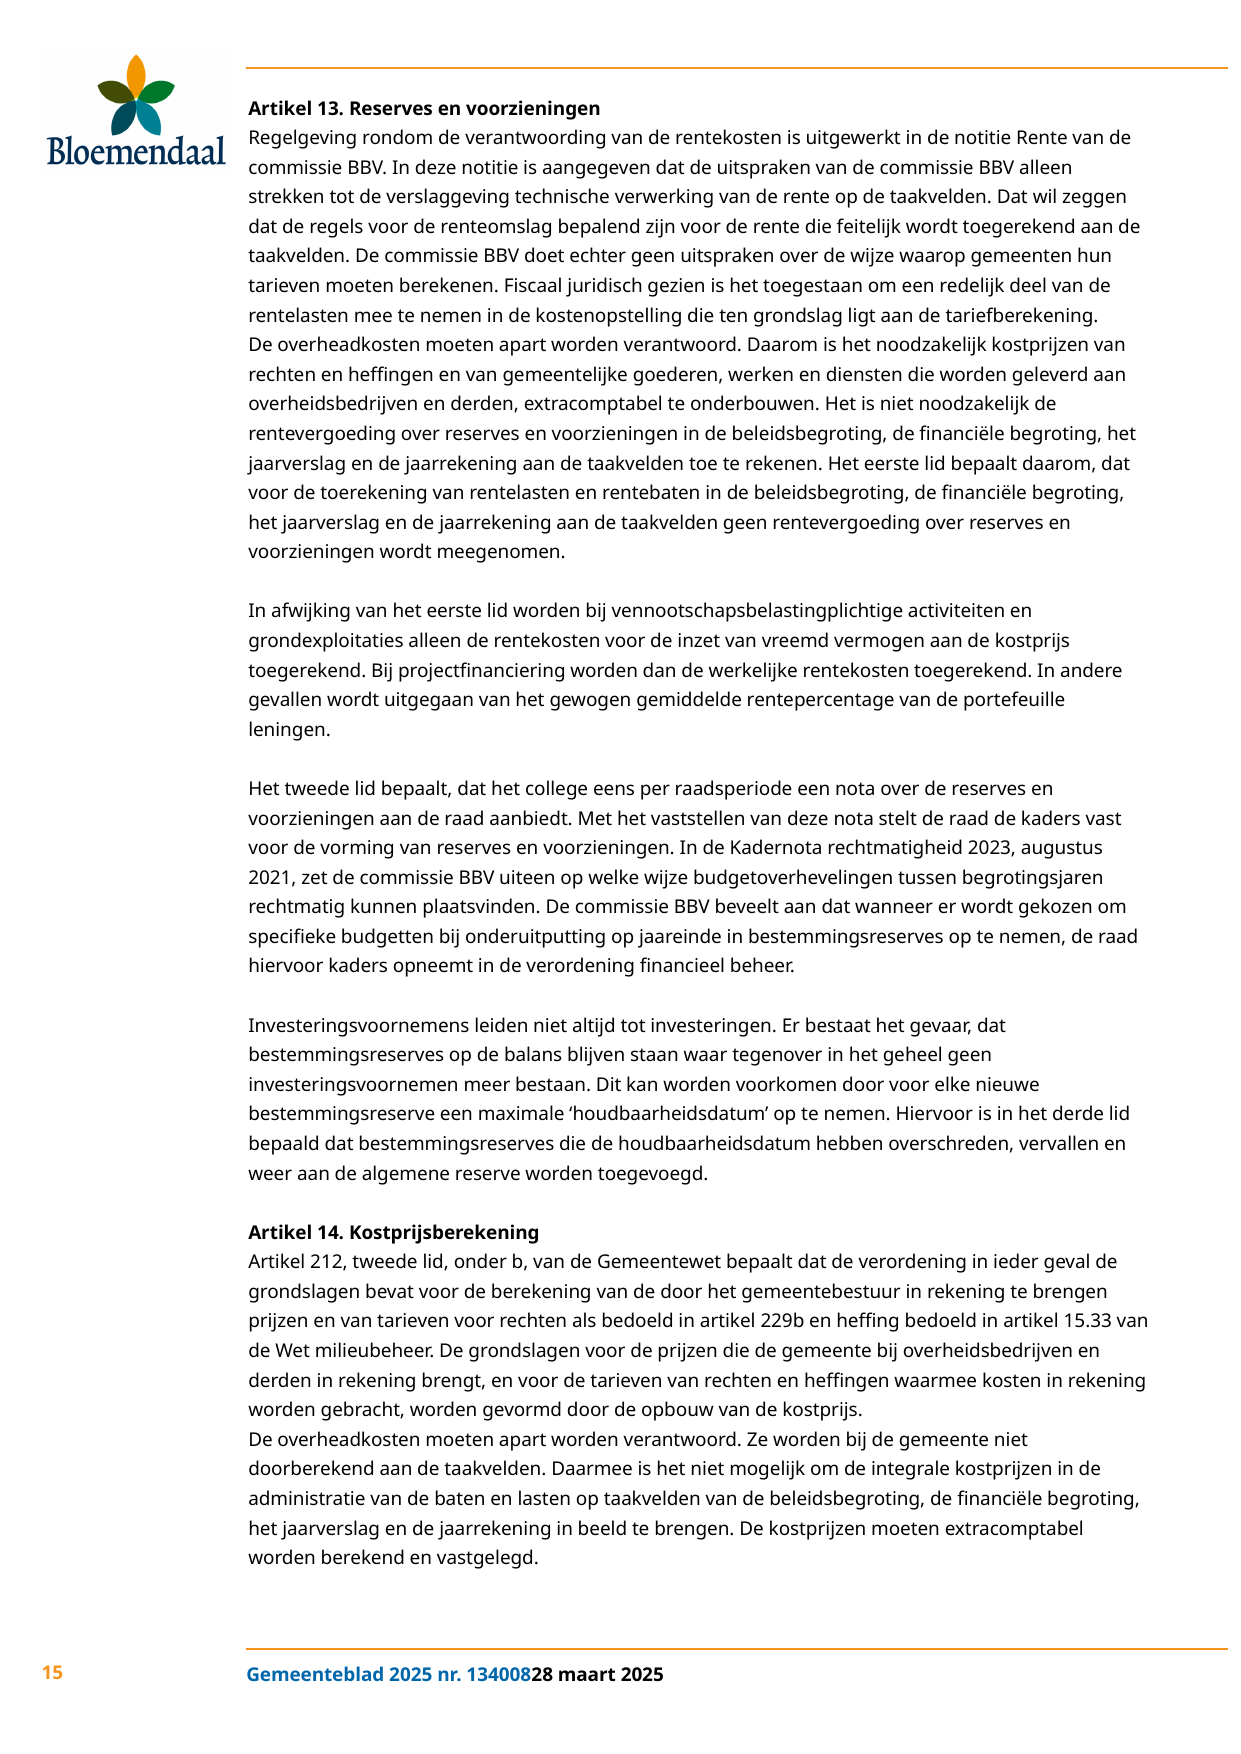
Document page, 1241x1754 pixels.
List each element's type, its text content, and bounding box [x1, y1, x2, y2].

text Regelgeving rondom de verantwoording van de rentekosten is uitgewerkt in de notitie Rente van de commissie BBV. In deze notitie is aangegeven dat de uitspraken van de commissie BBV alleen strekken tot de verslaggeving technische verwerking van de rente op de taakvelden. Dat wil zeggen dat de regels voor de renteomslag bepalend zijn voor de rente die feitelijk wordt toegerekend aan de taakvelden. De commissie BBV doet echter geen uitspraken over de wijze waarop gemeenten hun tarieven moeten berekenen. Fiscaal juridisch gezien is het toegestaan om een redelijk deel van de rentelasten mee te nemen in de kostenopstelling die ten grondslag ligt aan de tariefberekening. [248, 124, 1152, 328]
picture [41, 47, 231, 172]
text In afwijking van het eerste lid worden bij vennootschapsbelastingplichtige activiteiten en grondexploitaties alleen de rentekosten voor de inzet van vreemd vermogen aan de kostprijs toegerekend. Bij projectfinanciering worden dan de werkelijke rentekosten toegerekend. In andere gevallen wordt uitgegaan van het gewogen gemiddelde rentepercentage van de portefeuille leningen. [248, 598, 1152, 742]
text Artikel 212, tweede lid, onder b, van de Gemeentewet bepaalt dat de verordening in ieder geval de grondslagen bevat voor de berekening van de door het gemeentebestuur in rekening te brengen prijzen en van tarieven voor rechten als bedoeld in artikel 229b en heffing bedoeld in artikel 15.33 van de Wet milieubeheer. De grondslagen voor de prijzen die de gemeente bij overheidsbedrijven en derden in rekening brengt, en voor de tarieven van rechten en heffingen waarmee kosten in rekening worden gebracht, worden gevormd door de opbouw van de kostprijs. [248, 1248, 1152, 1422]
text Investeringsvoornemens leiden niet altijd tot investeringen. Er bestaat het gevaar, dat bestemmingsreserves op de balans blijven staan waar tegenover in het geheel geen investeringsvoornemen meer bestaan. Dit kan worden voorkomen door voor elke nieuwe bestemmingsreserve een maximale ‘houdbaarheidsdatum’ op te nemen. Hiervoor is in het derde lid bepaald dat bestemmingsreserves die de houdbaarheidsdatum hebben overschreden, vervallen en weer aan de algemene reserve worden toegevoegd. [248, 1012, 1152, 1186]
text Artikel 14. Kostprijsberekening [248, 1219, 1152, 1245]
text De overheadkosten moeten apart worden verantwoord. Ze worden bij de gemeente niet doorberekend aan de taakvelden. Daarmee is het niet mogelijk om de integrale kostprijzen in de administratie van de baten en lasten op taakvelden van de beleidsbegroting, de financiële begroting, het jaarverslag en de jaarrekening in beeld te brengen. De kostprijzen moeten extracomptabel worden berekend en vastgelegd. [248, 1426, 1152, 1570]
text Het tweede lid bepaalt, dat het college eens per raadsperiode een nota over de reserves en voorzieningen aan de raad aanbiedt. Met het vaststellen van deze nota stelt de raad de kaders vast voor de vorming van reserves en voorzieningen. In de Kadernota rechtmatigheid 2023, augustus 2021, zet de commissie BBV uiteen op welke wijze budgetoverhevelingen tussen begrotingsjaren rechtmatig kunnen plaatsvinden. De commissie BBV beveelt aan dat wanneer er wordt gekozen om specifieke budgetten bij onderuitputting op jaareinde in bestemmingsreserves op te nemen, de raad hiervoor kaders opneemt in de verordening financieel beheer. [248, 775, 1152, 978]
text Artikel 13. Reserves en voorzieningen [248, 95, 1152, 121]
text De overheadkosten moeten apart worden verantwoord. Daarom is het noodzakelijk kostprijzen van rechten en heffingen en van gemeentelijke goederen, werken en diensten die worden geleverd aan overheidsbedrijven en derden, extracomptabel te onderbouwen. Het is niet noodzakelijk de rentevergoeding over reserves en voorzieningen in de beleidsbegroting, de financiële begroting, het jaarverslag en de jaarrekening aan de taakvelden toe te rekenen. Het eerste lid bepaalt daarom, dat voor de toerekening van rentelasten en rentebaten in de beleidsbegroting, de financiële begroting, het jaarverslag en de jaarrekening aan de taakvelden geen rentevergoeding over reserves en voorzieningen wordt meegenomen. [248, 331, 1152, 564]
